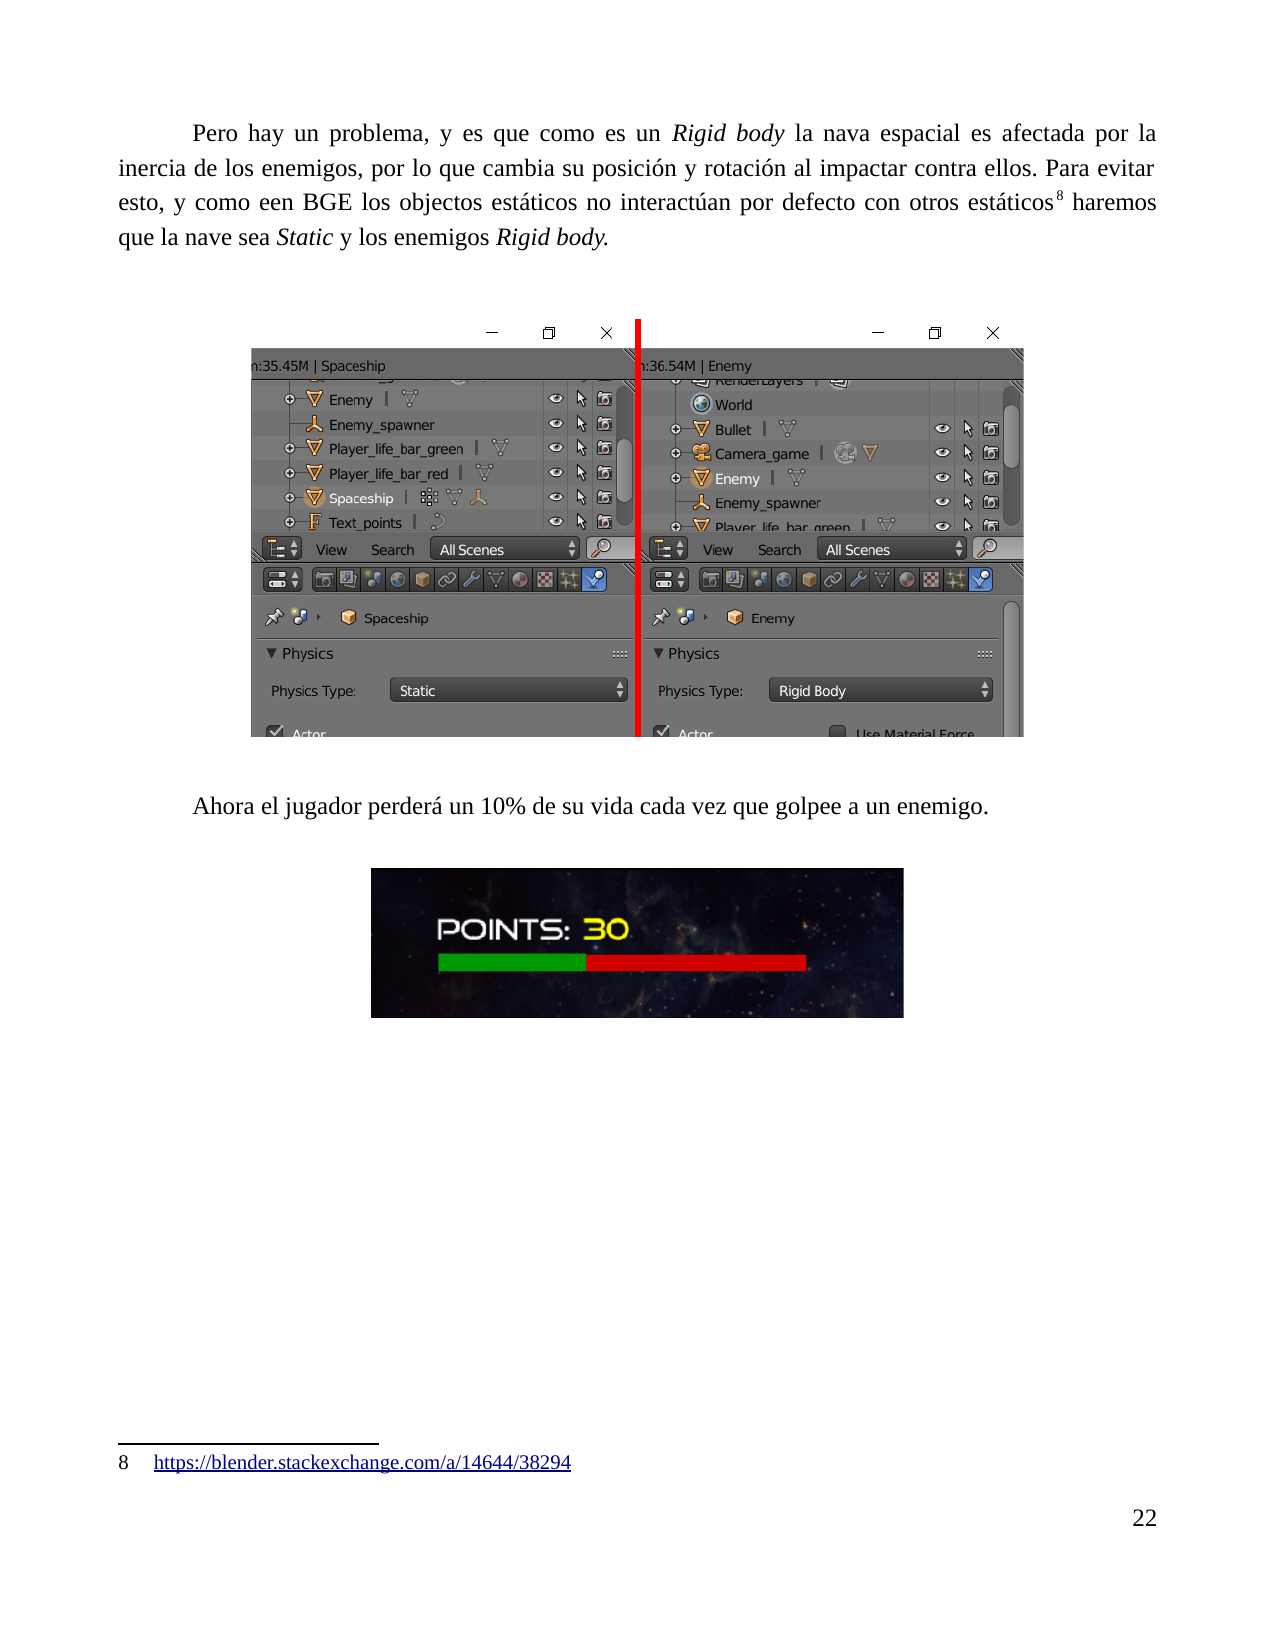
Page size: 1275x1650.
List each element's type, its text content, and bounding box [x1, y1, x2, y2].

picture [371, 868, 904, 1018]
text Ahora el jugador perderá un 10% de su vida cada vez que golpee a un enemigo. [118, 791, 1157, 820]
text Pero hay un problema, y es que como es un Rigid body la nava espacial es afectada por la inercia de los enemigos, por lo que cambia su posición y rotación al impactar contra ellos. Para evitar esto, y como een BGE los objectos estáticos no interactúan por defecto con otros estáticos haremos que la nave sea Static y los enemigos Rigid body. [118, 118, 1157, 250]
text https://blender.stackexchange.com/a/14644/38294 [118, 1449, 1157, 1474]
picture [251, 319, 1024, 737]
